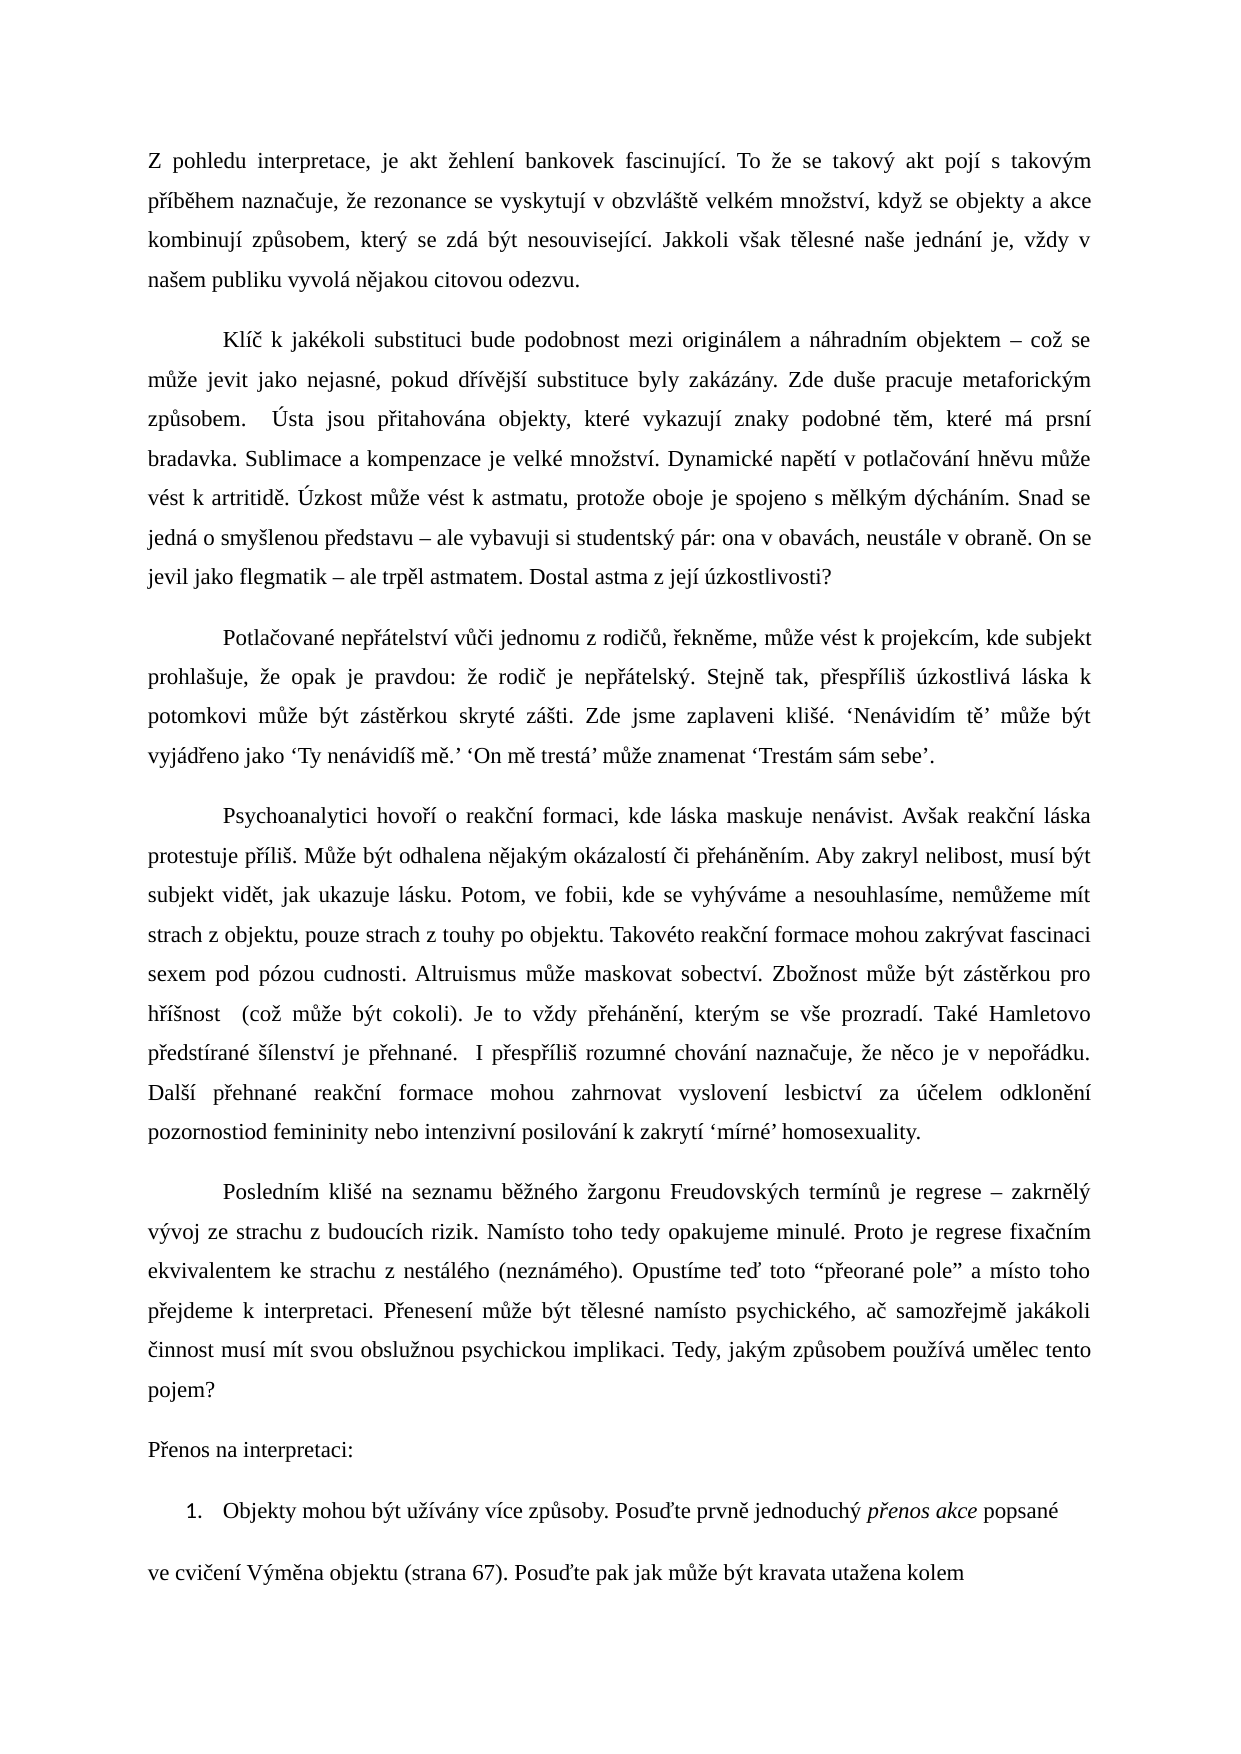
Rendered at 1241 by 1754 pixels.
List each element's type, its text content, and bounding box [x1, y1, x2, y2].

text Posledním klišé na seznamu běžného žargonu Freudovských termínů je regrese – zakrnělý vývoj ze strachu z budoucích rizik. Namísto toho tedy opakujeme minulé. Proto je regrese fixačním ekvivalentem ke strachu z nestálého (neznámého). Opustíme teď toto “přeorané pole” a místo toho přejdeme k interpretaci. Přenesení může být tělesné namísto psychického, ač samozřejmě jakákoli činnost musí mít svou obslužnou psychickou implikaci. Tedy, jakým způsobem používá umělec tento pojem? [148, 1178, 1093, 1402]
list ve cvičení Výměna objektu (strana 67). Posuďte pak jak může být kravata utažena kolem [148, 1559, 1093, 1586]
text Z pohledu interpretace, je akt žehlení bankovek fascinující. To že se takový akt pojí s takovým příběhem naznačuje, že rezonance se vyskytují v obzvláště velkém množství, když se objekty a akce kombinují způsobem, který se zdá být nesouvisející. Jakkoli však tělesné naše jednání je, vždy v našem publiku vyvolá nějakou citovou odezvu. [148, 148, 1093, 292]
text Potlačované nepřátelství vůči jednomu z rodičů, řekněme, může vést k projekcím, kde subjekt prohlašuje, že opak je pravdou: že rodič je nepřátelský. Stejně tak, přespříliš úzkostlivá láska k potomkovi může být zástěrkou skryté zášti. Zde jsme zaplaveni klišé. ‘Nenávidím tě’ může být vyjádřeno jako ‘Ty nenávidíš mě.’ ‘On mě trestá’ může znamenat ‘Trestám sám sebe’. [148, 623, 1093, 768]
text Psychoanalytici hovoří o reakční formaci, kde láska maskuje nenávist. Avšak reakční láska protestuje příliš. Může být odhalena nějakým okázalostí či přeháněním. Aby zakryl nelibost, musí být subjekt vidět, jak ukazuje lásku. Potom, ve fobii, kde se vyhýváme a nesouhlasíme, nemůžeme mít strach z objektu, pouze strach z touhy po objektu. Takovéto reakční formace mohou zakrývat fascinaci sexem pod pózou cudnosti. Altruismus může maskovat sobectví. Zbožnost může být zástěrkou pro hříšnost (což může být cokoli). Je to vždy přehánění, kterým se vše prozradí. Také Hamletovo předstírané šílenství je přehnané. I přespříliš rozumné chování naznačuje, že něco je v nepořádku. Další přehnané reakční formace mohou zahrnovat vyslovení lesbictví za účelem odklonění pozornostiod femininity nebo intenzivní posilování k zakrytí ‘mírné’ homosexuality. [148, 802, 1093, 1144]
text Klíč k jakékoli substituci bude podobnost mezi originálem a náhradním objektem – což se může jevit jako nejasné, pokud dřívější substituce byly zakázány. Zde duše pracuje metaforickým způsobem. Ústa jsou přitahována objekty, které vykazují znaky podobné těm, které má prsní bradavka. Sublimace a kompenzace je velké množství. Dynamické napětí v potlačování hněvu může vést k artritidě. Úzkost může vést k astmatu, protože oboje je spojeno s mělkým dýcháním. Snad se jedná o smyšlenou představu – ale vybavuji si studentský pár: ona v obavách, neustále v obraně. On se jevil jako flegmatik – ale trpěl astmatem. Dostal astma z její úzkostlivosti? [148, 326, 1093, 589]
list Objekty mohou být užívány více způsoby. Posuďte prvně jednoduchý přenos akce popsané [185, 1496, 1093, 1524]
text Přenos na interpretaci: [148, 1436, 1093, 1462]
